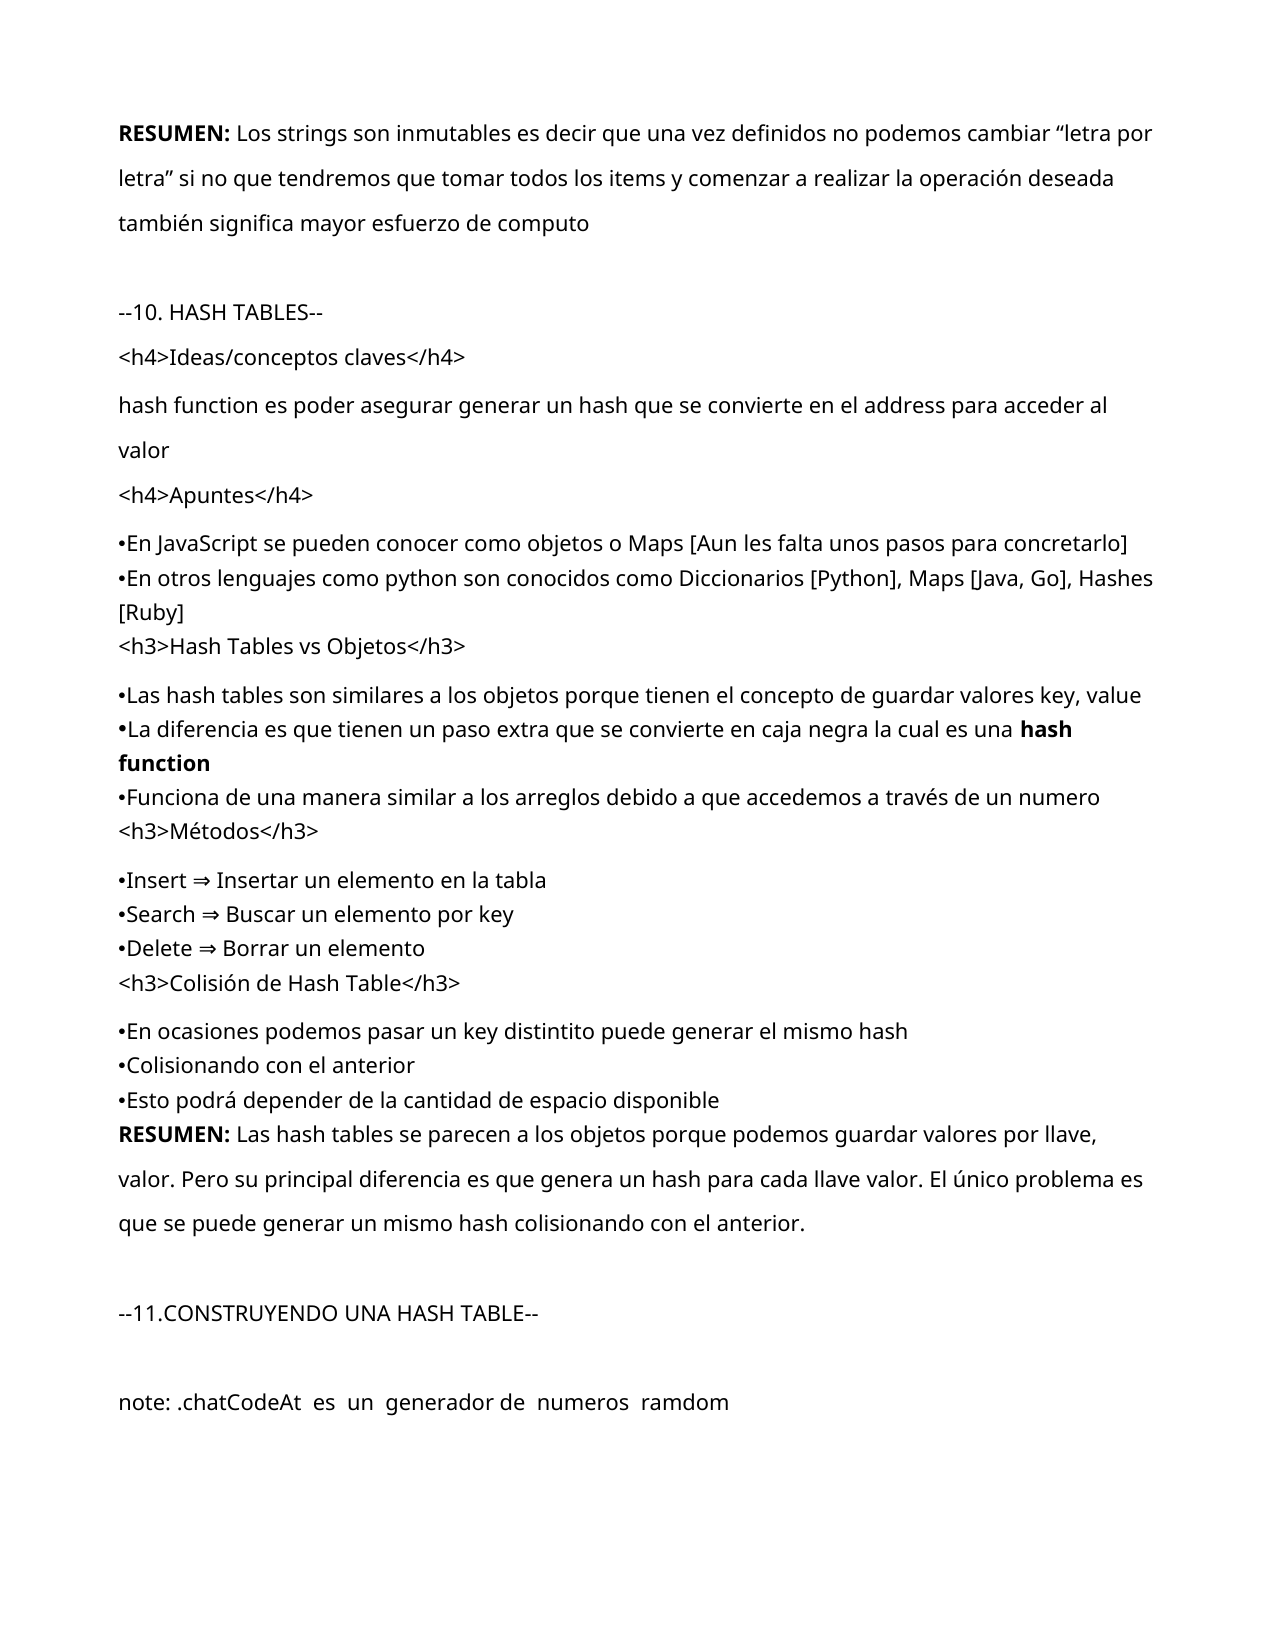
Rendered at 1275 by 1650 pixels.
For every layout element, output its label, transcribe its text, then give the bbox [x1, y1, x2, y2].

text <h4>Ideas/conceptos claves</h4> [118, 342, 1157, 371]
list Colisionando con el anterior [118, 1051, 1157, 1080]
list Insert ⇒ Insertar un elemento en la tabla [118, 865, 1157, 895]
list Search ⇒ Buscar un elemento por key [118, 899, 1157, 929]
list Las hash tables son similares a los objetos porque tienen el concepto de guardar valores key, value [118, 680, 1157, 709]
text --11.CONSTRUYENDO UNA HASH TABLE-- [118, 1298, 1157, 1327]
text hash function es poder asegurar generar un hash que se convierte en el address para acceder al valor [118, 390, 1157, 465]
text note: .chatCodeAt es un generador de numeros ramdom [118, 1387, 1157, 1417]
text RESUMEN: Los strings son inmutables es decir que una vez definidos no podemos cambiar “letra por letra” si no que tendremos que tomar todos los items y comenzar a realizar la operación deseada también significa mayor esfuerzo de computo [118, 118, 1157, 237]
list Esto podrá depender de la cantidad de espacio disponible [118, 1085, 1157, 1114]
list En JavaScript se pueden conocer como objetos o Maps [Aun les falta unos pasos para concretarlo] [118, 528, 1157, 558]
text <h4>Apuntes</h4> [118, 480, 1157, 509]
list Delete ⇒ Borrar un elemento [118, 933, 1157, 963]
list Funciona de una manera similar a los arreglos debido a que accedemos a través de un numero [118, 782, 1157, 812]
text <h3>Colisión de Hash Table</h3> [118, 968, 1157, 997]
text --10. HASH TABLES-- [118, 297, 1157, 327]
list La diferencia es que tienen un paso extra que se convierte en caja negra la cual es una hash function [118, 714, 1157, 778]
list En ocasiones podemos pasar un key distintito puede generar el mismo hash [118, 1016, 1157, 1046]
text <h3>Métodos</h3> [118, 816, 1157, 846]
text <h3>Hash Tables vs Objetos</h3> [118, 631, 1157, 661]
list En otros lenguajes como python son conocidos como Diccionarios [Python], Maps [Java, Go], Hashes [Ruby] [118, 563, 1157, 627]
text RESUMEN: Las hash tables se parecen a los objetos porque podemos guardar valores por llave, valor. Pero su principal diferencia es que genera un hash para cada llave valor. El único problema es que se puede generar un mismo hash colisionando con el anterior. [118, 1119, 1157, 1238]
